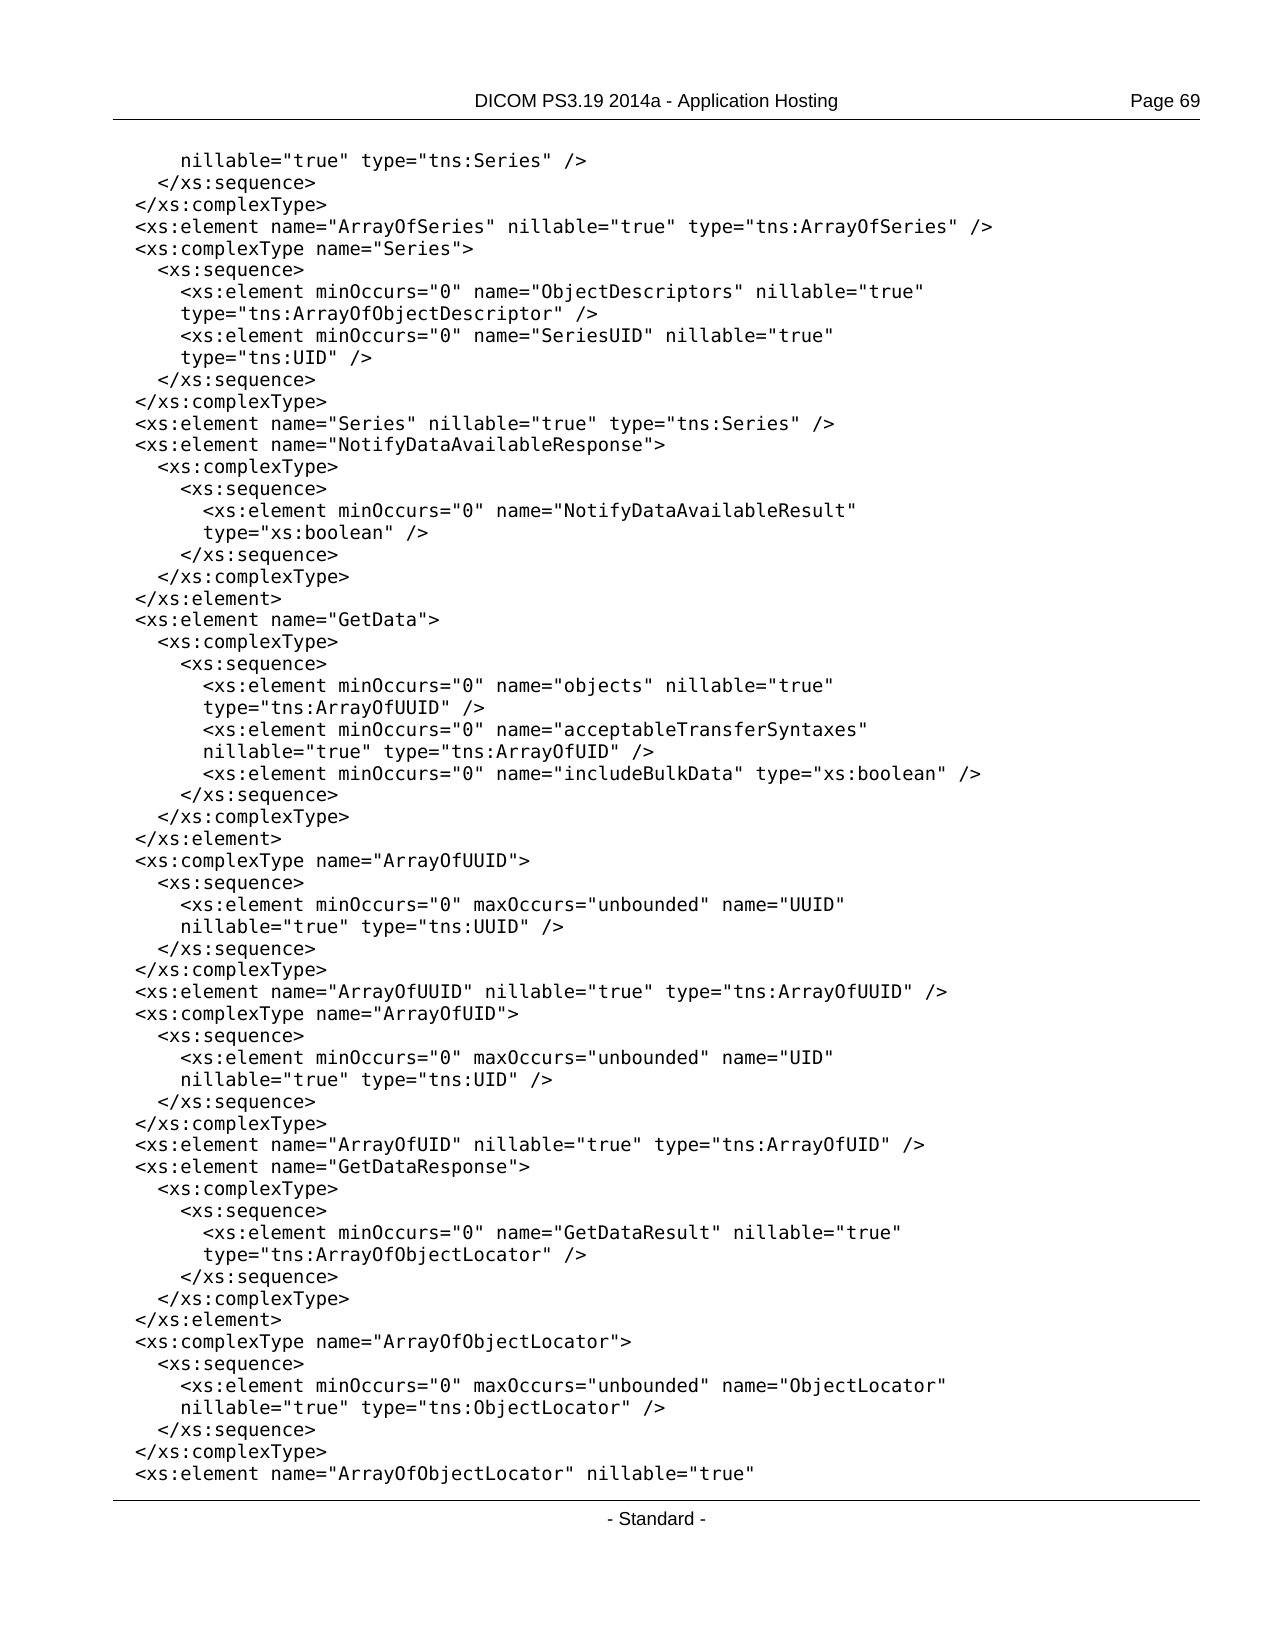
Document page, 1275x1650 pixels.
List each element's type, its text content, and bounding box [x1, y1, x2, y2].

text nillable="true" type="tns:Series" /> </xs:sequence> </xs:complexType> <xs:element name="ArrayOfSeries" nillable="true" type="tns:ArrayOfSeries" /> <xs:complexType name="Series"> <xs:sequence> <xs:element minOccurs="0" name="ObjectDescriptors" nillable="true" type="tns:ArrayOfObjectDescriptor" /> <xs:element minOccurs="0" name="SeriesUID" nillable="true" type="tns:UID" /> </xs:sequence> </xs:complexType> <xs:element name="Series" nillable="true" type="tns:Series" /> <xs:element name="NotifyDataAvailableResponse"> <xs:complexType> <xs:sequence> <xs:element minOccurs="0" name="NotifyDataAvailableResult" type="xs:boolean" /> </xs:sequence> </xs:complexType> </xs:element> <xs:element name="GetData"> <xs:complexType> <xs:sequence> <xs:element minOccurs="0" name="objects" nillable="true" type="tns:ArrayOfUUID" /> <xs:element minOccurs="0" name="acceptableTransferSyntaxes" nillable="true" type="tns:ArrayOfUID" /> <xs:element minOccurs="0" name="includeBulkData" type="xs:boolean" /> </xs:sequence> </xs:complexType> </xs:element> <xs:complexType name="ArrayOfUUID"> <xs:sequence> <xs:element minOccurs="0" maxOccurs="unbounded" name="UUID" nillable="true" type="tns:UUID" /> </xs:sequence> </xs:complexType> <xs:element name="ArrayOfUUID" nillable="true" type="tns:ArrayOfUUID" /> <xs:complexType name="ArrayOfUID"> <xs:sequence> <xs:element minOccurs="0" maxOccurs="unbounded" name="UID" nillable="true" type="tns:UID" /> </xs:sequence> </xs:complexType> <xs:element name="ArrayOfUID" nillable="true" type="tns:ArrayOfUID" /> <xs:element name="GetDataResponse"> <xs:complexType> <xs:sequence> <xs:element minOccurs="0" name="GetDataResult" nillable="true" type="tns:ArrayOfObjectLocator" /> </xs:sequence> </xs:complexType> </xs:element> <xs:complexType name="ArrayOfObjectLocator"> <xs:sequence> <xs:element minOccurs="0" maxOccurs="unbounded" name="ObjectLocator" nillable="true" type="tns:ObjectLocator" /> </xs:sequence> </xs:complexType> <xs:element name="ArrayOfObjectLocator" nillable="true" [112, 150, 1200, 1484]
